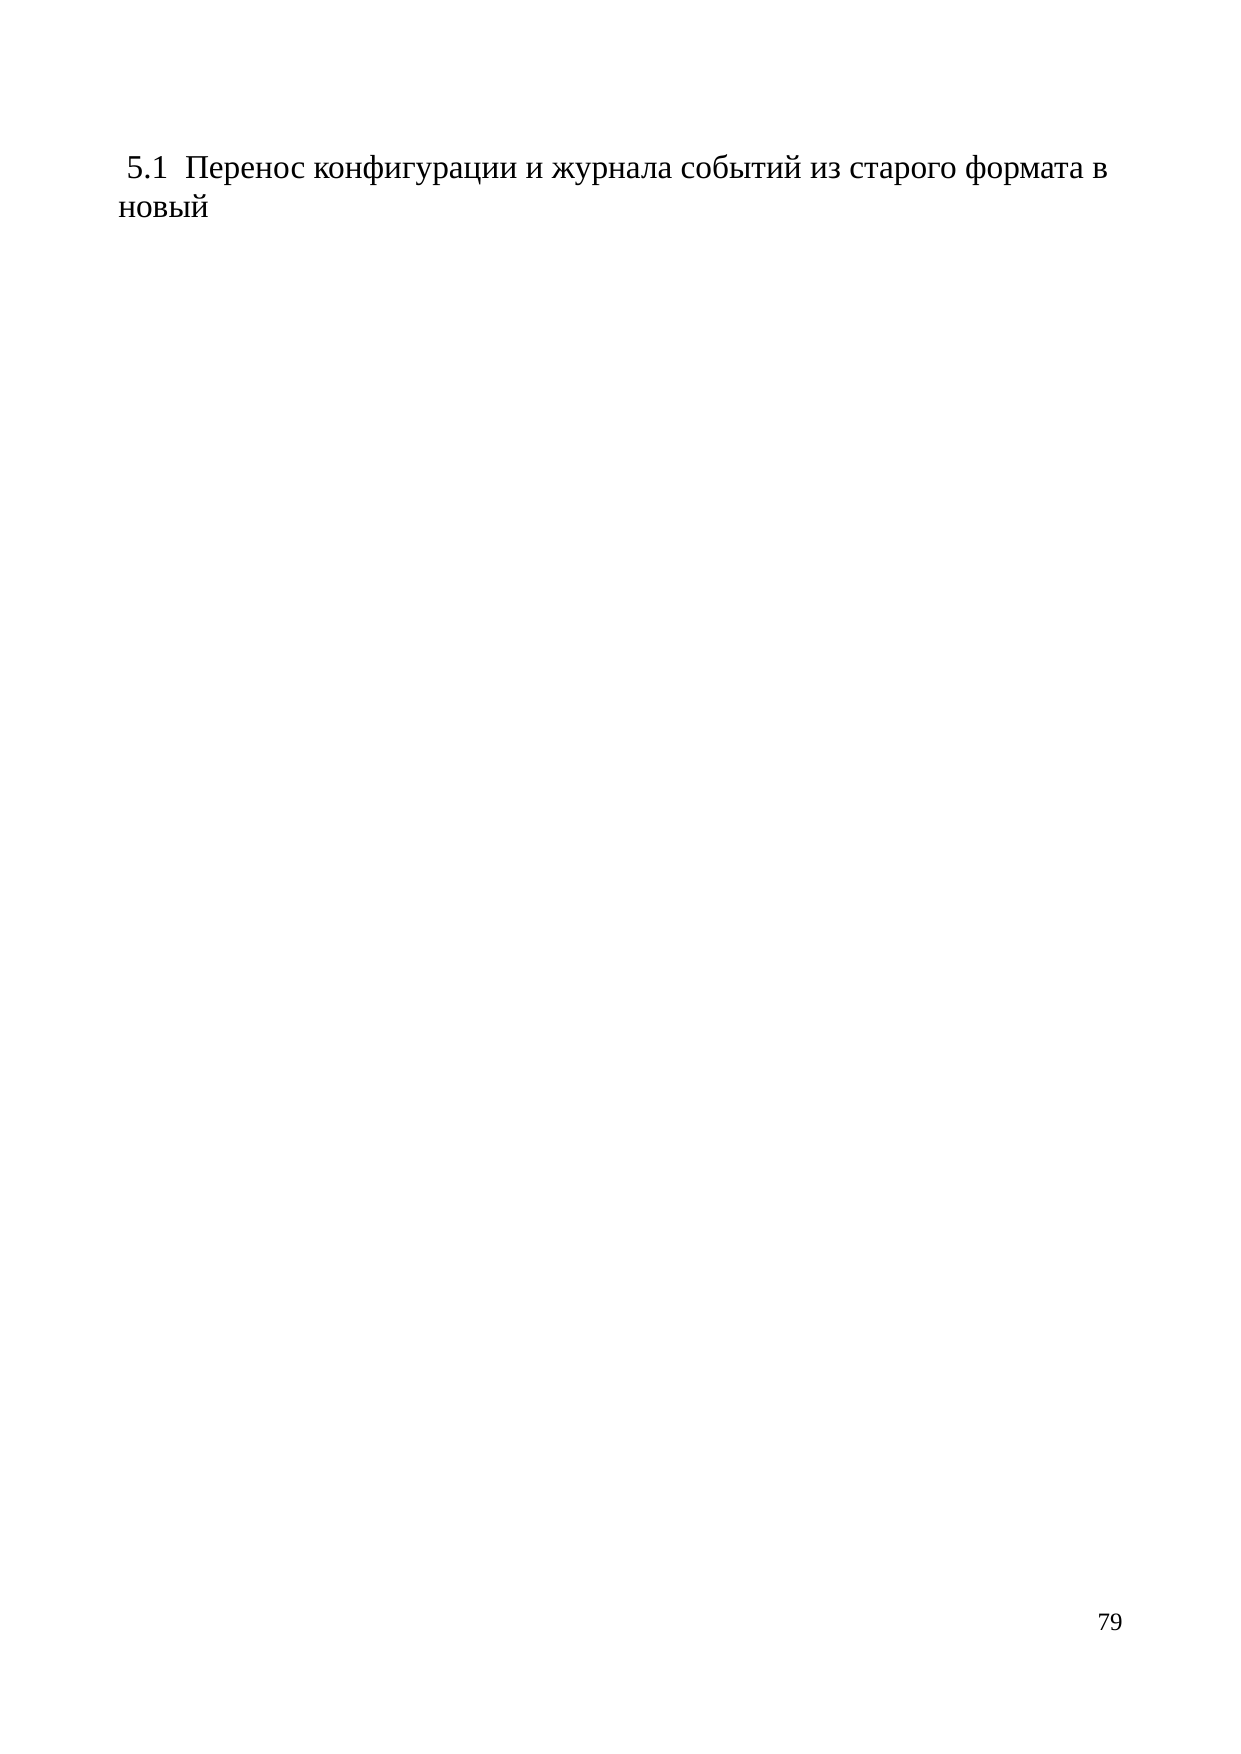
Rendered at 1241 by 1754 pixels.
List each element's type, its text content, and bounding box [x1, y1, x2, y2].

subtitle Перенос конфигурации и журнала событий из старого формата в новый [118, 148, 1122, 224]
